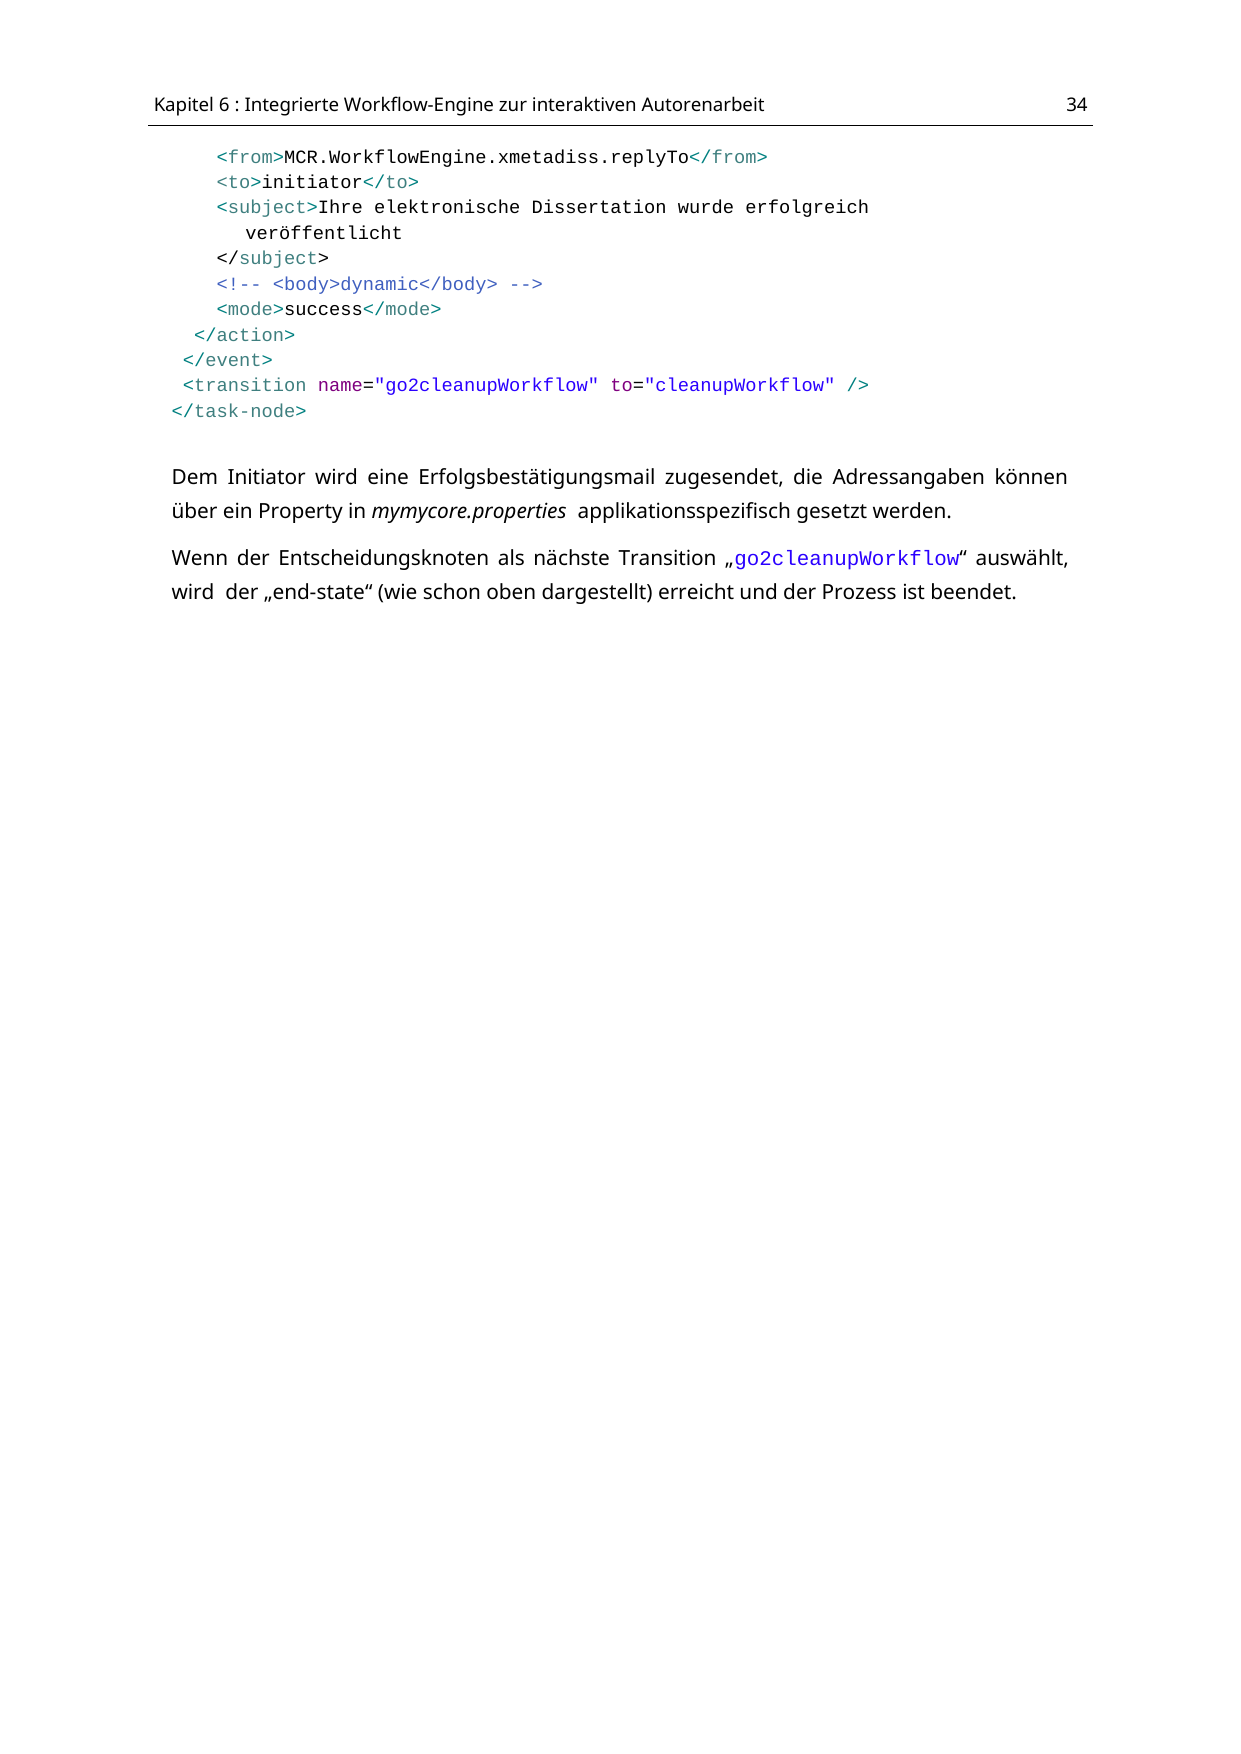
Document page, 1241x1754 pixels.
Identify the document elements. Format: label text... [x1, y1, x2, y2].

text <to>initiator</to> [171, 173, 1069, 194]
text </subject> [171, 249, 1069, 271]
text </action> [171, 326, 1069, 347]
text <mode>success</mode> [171, 300, 1069, 321]
text <transition name="go2cleanupWorkflow" to="cleanupWorkflow" /> [171, 376, 1069, 398]
text </task-node> [171, 402, 1069, 423]
text <!-- <body>dynamic</body> --> [171, 275, 1069, 296]
text </event> [171, 351, 1069, 372]
text <from>MCR.WorkflowEngine.xmetadiss.replyTo</from> [171, 148, 1069, 169]
text Dem Initiator wird eine Erfolgsbestätigungsmail zugesendet, die Adressangaben können über ein Property in mymycore.properties applikationsspezifisch gesetzt werden. [171, 462, 1069, 524]
text Wenn der Entscheidungsknoten als nächste Transition „go2cleanupWorkflow“ auswählt, wird der „end-state“ (wie schon oben dargestellt) erreicht und der Prozess ist beendet. [171, 543, 1069, 605]
text <subject>Ihre elektronische Dissertation wurde erfolgreich veröffentlicht [171, 198, 1069, 245]
